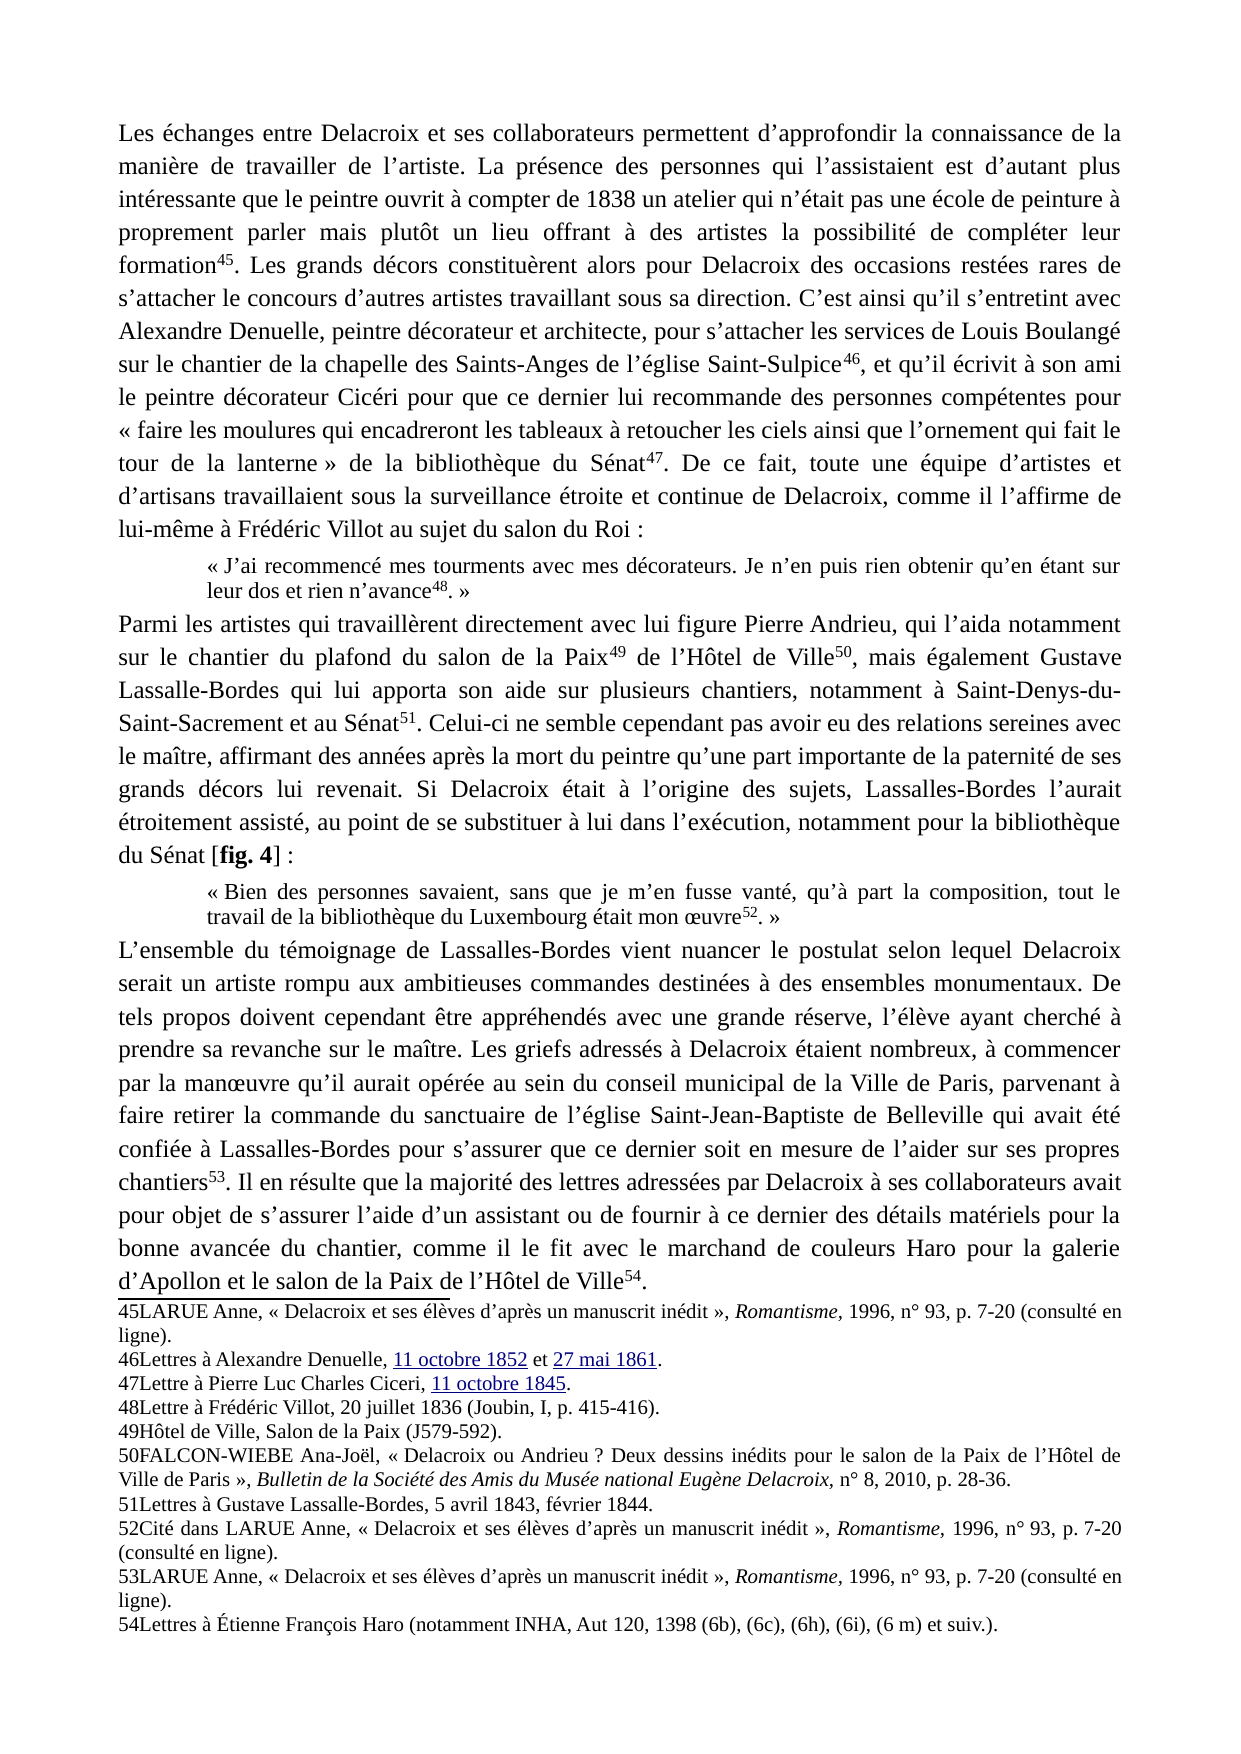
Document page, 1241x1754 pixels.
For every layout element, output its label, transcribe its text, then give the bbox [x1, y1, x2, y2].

text FALCON-WIEBE Ana-Joël, « Delacroix ou Andrieu ? Deux dessins inédits pour le salon de la Paix de l’Hôtel de Ville de Paris », Bulletin de la Société des Amis du Musée national Eugène Delacroix, n° 8, 2010, p. 28-36. [118, 1443, 1122, 1491]
text Hôtel de Ville, Salon de la Paix (J579-592). [118, 1419, 1122, 1443]
text Lettres à Étienne François Haro (notamment INHA, Aut 120, 1398 (6b), (6c), (6h), (6i), (6 m) et suiv.). [118, 1612, 1122, 1636]
text Parmi les artistes qui travaillèrent directement avec lui figure Pierre Andrieu, qui l’aida notamment sur le chantier du plafond du salon de la Paix de l’Hôtel de Ville, mais également Gustave Lassalle-Bordes qui lui apporta son aide sur plusieurs chantiers, notamment à Saint-Denys-du-Saint-Sacrement et au Sénat. Celui-ci ne semble cependant pas avoir eu des relations sereines avec le maître, affirmant des années après la mort du peintre qu’une part importante de la paternité de ses grands décors lui revenait. Si Delacroix était à l’origine des sujets, Lassalles-Bordes l’aurait étroitement assisté, au point de se substituer à lui dans l’exécution, notamment pour la bibliothèque du Sénat [fig. 4] : [118, 609, 1122, 869]
text LARUE Anne, « Delacroix et ses élèves d’après un manuscrit inédit », Romantisme, 1996, n° 93, p. 7-20 (consulté en ligne). [118, 1564, 1122, 1612]
text Lettres à Gustave Lassalle-Bordes, 5 avril 1843, février 1844. [118, 1491, 1122, 1516]
text Les échanges entre Delacroix et ses collaborateurs permettent d’approfondir la connaissance de la manière de travailler de l’artiste. La présence des personnes qui l’assistaient est d’autant plus intéressante que le peintre ouvrit à compter de 1838 un atelier qui n’était pas une école de peinture à proprement parler mais plutôt un lieu offrant à des artistes la possibilité de compléter leur formation. Les grands décors constituèrent alors pour Delacroix des occasions restées rares de s’attacher le concours d’autres artistes travaillant sous sa direction. C’est ainsi qu’il s’entretint avec Alexandre Denuelle, peintre décorateur et architecte, pour s’attacher les services de Louis Boulangé sur le chantier de la chapelle des Saints-Anges de l’église Saint-Sulpice, et qu’il écrivit à son ami le peintre décorateur Cicéri pour que ce dernier lui recommande des personnes compétentes pour « faire les moulures qui encadreront les tableaux à retoucher les ciels ainsi que l’ornement qui fait le tour de la lanterne » de la bibliothèque du Sénat. De ce fait, toute une équipe d’artistes et d’artisans travaillaient sous la surveillance étroite et continue de Delacroix, comme il l’affirme de lui-même à Frédéric Villot au sujet du salon du Roi : [118, 118, 1122, 543]
text L’ensemble du témoignage de Lassalles-Bordes vient nuancer le postulat selon lequel Delacroix serait un artiste rompu aux ambitieuses commandes destinées à des ensembles monumentaux. De tels propos doivent cependant être appréhendés avec une grande réserve, l’élève ayant cherché à prendre sa revanche sur le maître. Les griefs adressés à Delacroix étaient nombreux, à commencer par la manœuvre qu’il aurait opérée au sein du conseil municipal de la Ville de Paris, parvenant à faire retirer la commande du sanctuaire de l’église Saint-Jean-Baptiste de Belleville qui avait été confiée à Lassalles-Bordes pour s’assurer que ce dernier soit en mesure de l’aider sur ses propres chantiers. Il en résulte que la majorité des lettres adressées par Delacroix à ses collaborateurs avait pour objet de s’assurer l’aide d’un assistant ou de fournir à ce dernier des détails matériels pour la bonne avancée du chantier, comme il le fit avec le marchand de couleurs Haro pour la galerie d’Apollon et le salon de la Paix de l’Hôtel de Ville. [118, 936, 1122, 1294]
text Cité dans LARUE Anne, « Delacroix et ses élèves d’après un manuscrit inédit », Romantisme, 1996, n° 93, p. 7-20 (consulté en ligne). [118, 1516, 1122, 1564]
text LARUE Anne, « Delacroix et ses élèves d’après un manuscrit inédit », Romantisme, 1996, n° 93, p. 7-20 (consulté en ligne). [118, 1299, 1122, 1347]
text « Bien des personnes savaient, sans que je m’en fusse vanté, qu’à part la composition, tout le travail de la bibliothèque du Luxembourg était mon œuvre. » [207, 879, 1122, 929]
text Lettres à Alexandre Denuelle, 11 octobre 1852 et 27 mai 1861. [118, 1347, 1122, 1371]
text Lettre à Frédéric Villot, 20 juillet 1836 (Joubin, I, p. 415-416). [118, 1395, 1122, 1419]
text « J’ai recommencé mes tourments avec mes décorateurs. Je n’en puis rien obtenir qu’en étant sur leur dos et rien n’avance. » [207, 553, 1122, 603]
text Lettre à Pierre Luc Charles Ciceri, 11 octobre 1845. [118, 1371, 1122, 1395]
